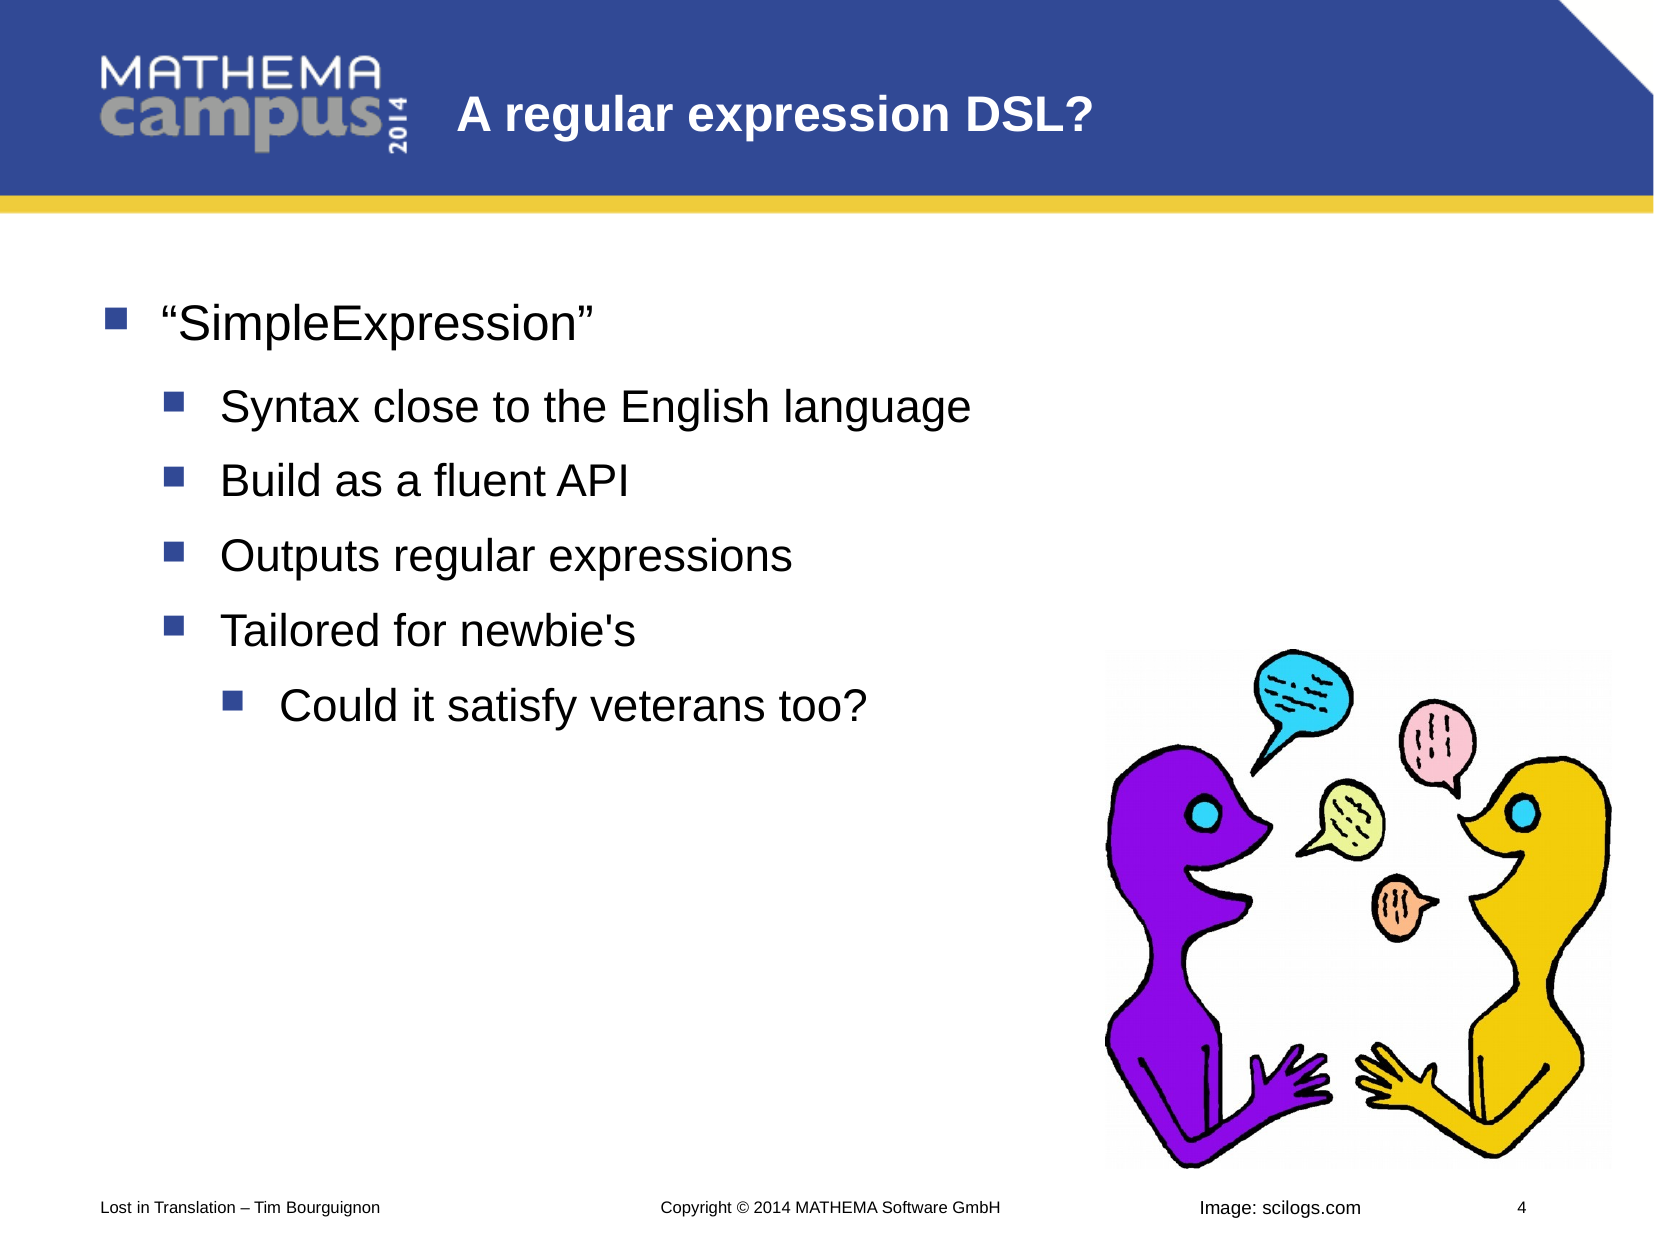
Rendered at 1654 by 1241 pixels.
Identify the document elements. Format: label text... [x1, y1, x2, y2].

picture [0, 0, 1654, 217]
list “SimpleExpression” Syntax close to the English language Build as a fluent API Outputs regular expressions Tailored for newbie's Could it satisfy veterans too? [101, 295, 1528, 1139]
picture [1105, 649, 1612, 1169]
title A regular expression DSL? [456, 68, 1528, 160]
text_box Image: scilogs.com [1199, 1197, 1587, 1240]
